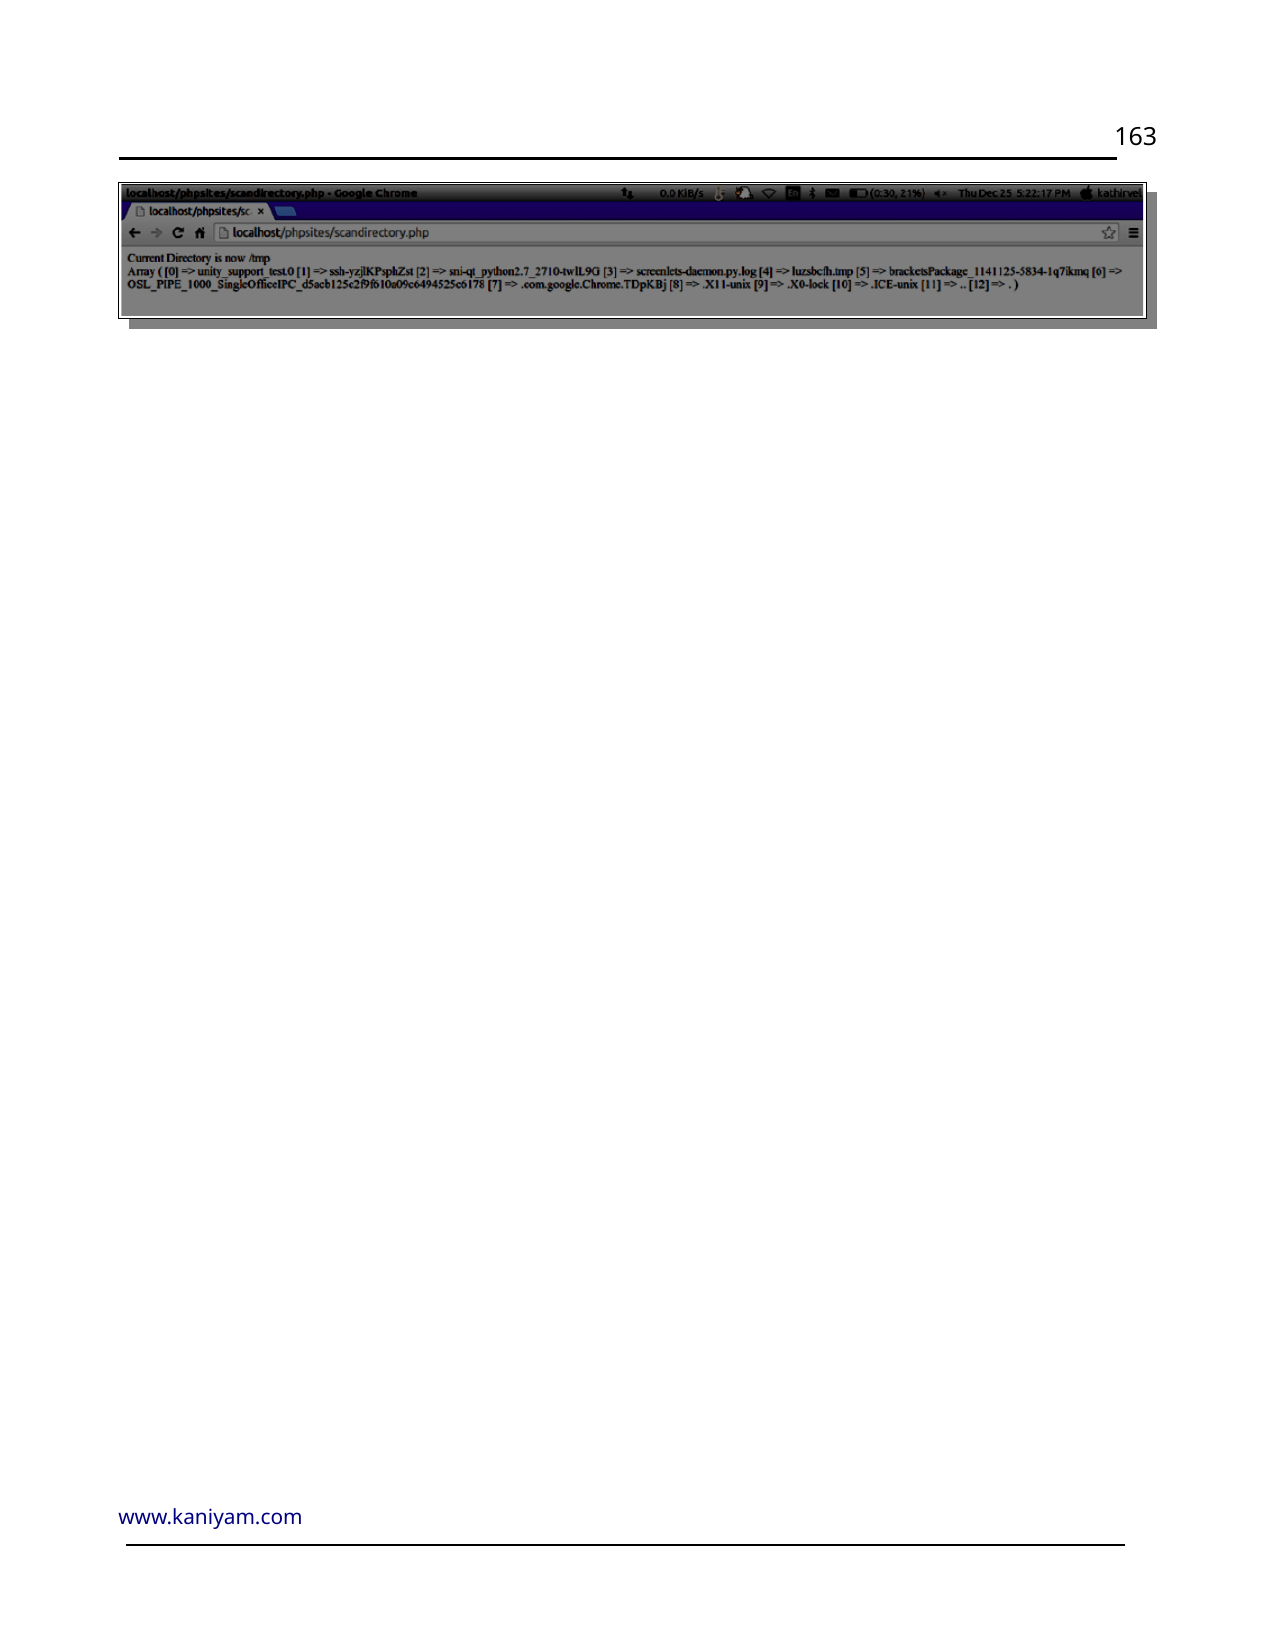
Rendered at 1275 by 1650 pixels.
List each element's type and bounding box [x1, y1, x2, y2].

picture [121, 184, 1144, 316]
